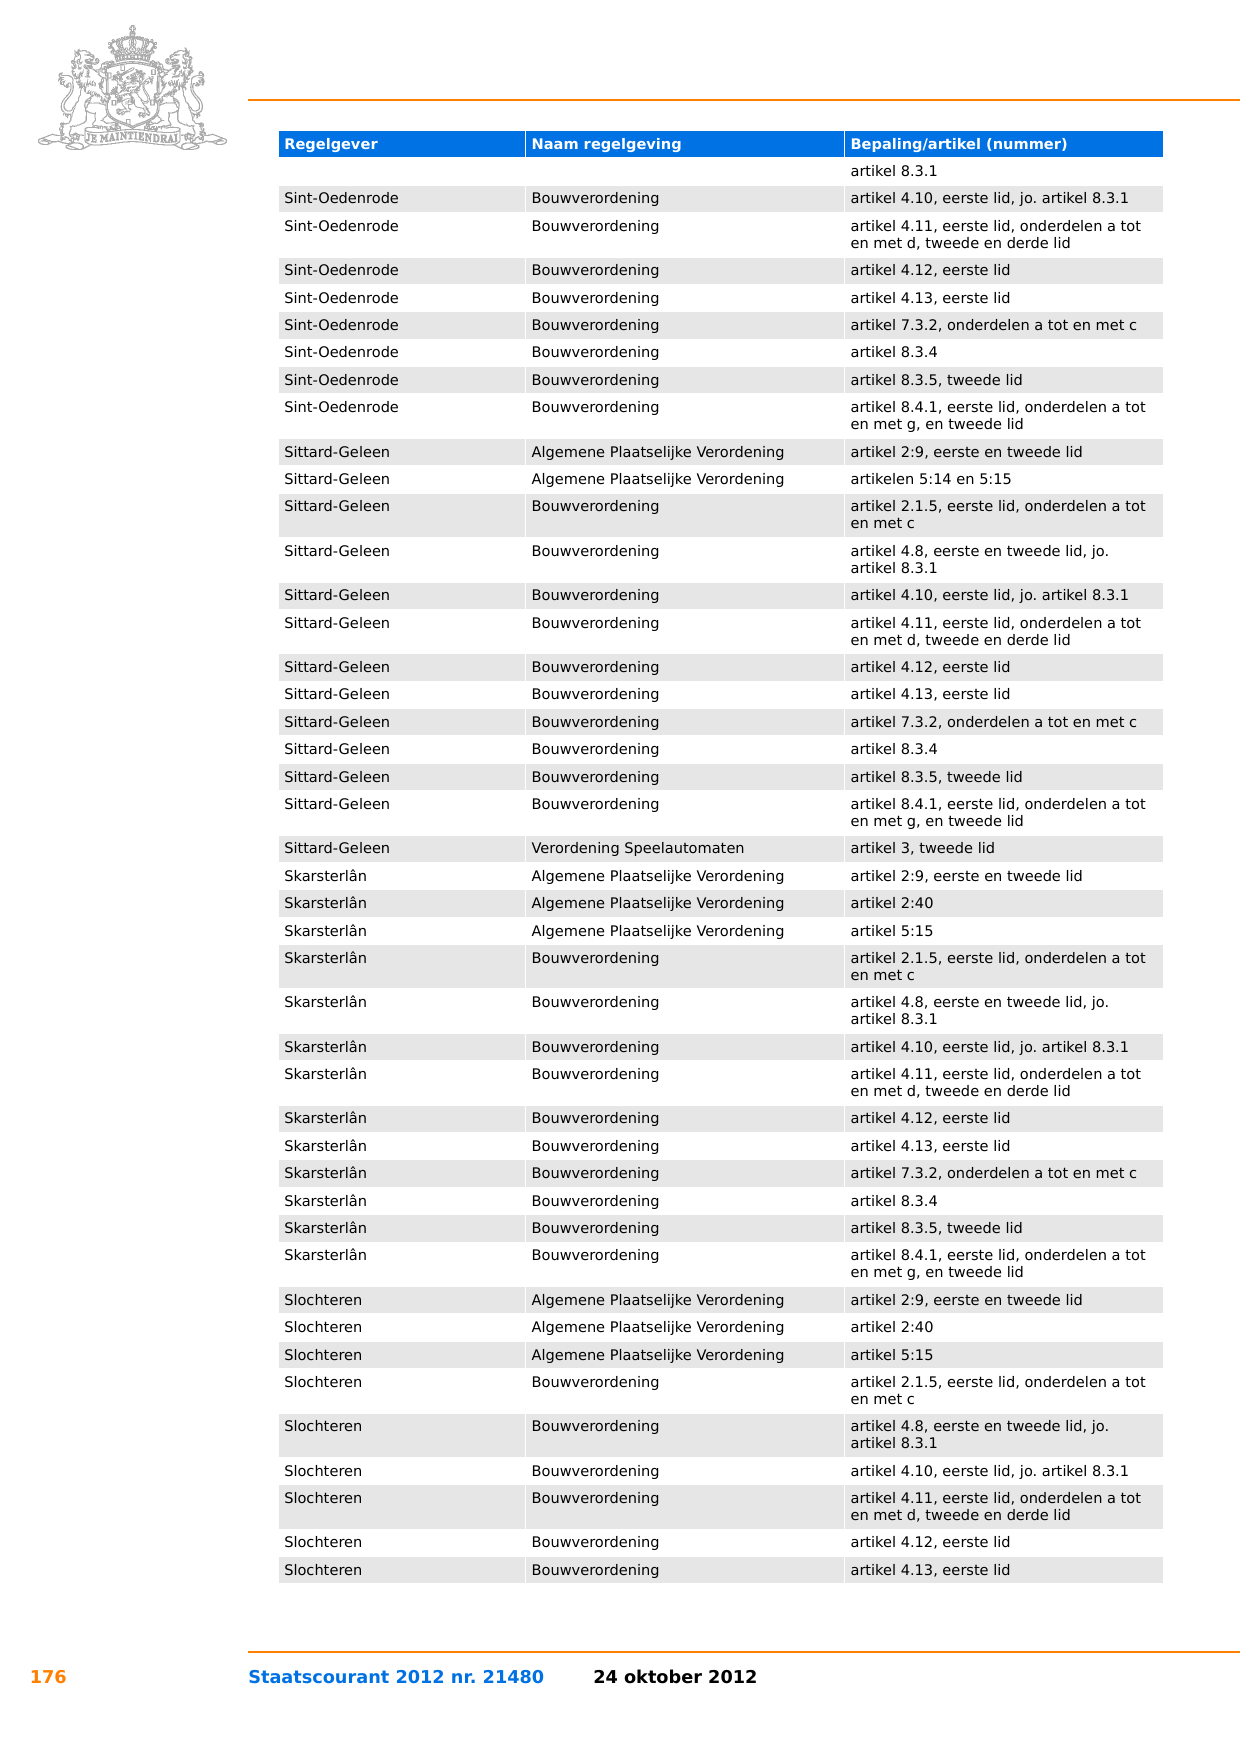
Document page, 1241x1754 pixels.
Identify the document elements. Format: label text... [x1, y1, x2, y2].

table_cell Bouwverordening [526, 1414, 844, 1457]
table_cell Sint-Oedenrode [279, 213, 525, 256]
table_cell Skarsterlân [279, 918, 525, 944]
table_cell Bouwverordening [526, 312, 844, 339]
table_cell Bouwverordening [526, 736, 844, 763]
table_cell Bouwverordening [526, 538, 844, 581]
table_cell Sint-Oedenrode [279, 340, 525, 366]
table_cell Sint-Oedenrode [279, 186, 525, 212]
table_cell Algemene Plaatselijke Verordening [526, 890, 844, 917]
table_cell Skarsterlân [279, 990, 525, 1033]
table_cell Skarsterlân [279, 945, 525, 988]
table_cell artikel 4.12, eerste lid [845, 654, 1163, 681]
table_cell Bouwverordening [526, 258, 844, 284]
table_cell Skarsterlân [279, 1188, 525, 1214]
table_cell artikel 8.3.4 [845, 1188, 1163, 1214]
table_cell artikel 4.13, eerste lid [845, 682, 1163, 708]
table_cell Bouwverordening [526, 1106, 844, 1132]
table_cell artikel 8.4.1, eerste lid, onderdelen a tot en met g, en tweede lid [845, 395, 1163, 438]
table_cell Skarsterlân [279, 863, 525, 889]
table_cell Sittard-Geleen [279, 791, 525, 834]
table_cell Bouwverordening [526, 654, 844, 681]
table_cell Algemene Plaatselijke Verordening [526, 863, 844, 889]
table_cell artikel 4.8, eerste en tweede lid, jo. artikel 8.3.1 [845, 990, 1163, 1033]
table_cell artikel 4.11, eerste lid, onderdelen a tot en met d, tweede en derde lid [845, 1485, 1163, 1529]
table_cell artikel 3, tweede lid [845, 836, 1163, 862]
table_cell Bouwverordening [526, 1215, 844, 1242]
table_cell Sint-Oedenrode [279, 258, 525, 284]
table_cell Slochteren [279, 1485, 525, 1529]
table_cell artikel 5:15 [845, 1342, 1163, 1368]
table_cell artikel 2:9, eerste en tweede lid [845, 863, 1163, 889]
table_cell Skarsterlân [279, 890, 525, 917]
table_cell artikel 4.12, eerste lid [845, 1106, 1163, 1132]
table_cell Sittard-Geleen [279, 682, 525, 708]
table_cell Bouwverordening [526, 1061, 844, 1104]
table_cell Algemene Plaatselijke Verordening [526, 439, 844, 465]
table_cell Bouwverordening [526, 186, 844, 212]
table_cell Sittard-Geleen [279, 610, 525, 653]
table_cell Algemene Plaatselijke Verordening [526, 1314, 844, 1341]
table_cell Bouwverordening [526, 1133, 844, 1159]
table_cell [279, 158, 525, 185]
table_cell Sint-Oedenrode [279, 312, 525, 339]
table_cell Algemene Plaatselijke Verordening [526, 1342, 844, 1368]
table_cell artikel 4.12, eerste lid [845, 258, 1163, 284]
table_cell Slochteren [279, 1287, 525, 1313]
table_cell Sittard-Geleen [279, 538, 525, 581]
table_cell Bouwverordening [526, 1188, 844, 1214]
table_cell artikel 7.3.2, onderdelen a tot en met c [845, 312, 1163, 339]
table_cell Slochteren [279, 1414, 525, 1457]
table_cell artikel 2:40 [845, 890, 1163, 917]
table_cell Skarsterlân [279, 1061, 525, 1104]
table_cell artikel 2.1.5, eerste lid, onderdelen a tot en met c [845, 494, 1163, 537]
table_cell artikel 7.3.2, onderdelen a tot en met c [845, 1160, 1163, 1187]
table_cell Skarsterlân [279, 1133, 525, 1159]
table_cell Slochteren [279, 1342, 525, 1368]
table_header Naam regelgeving [526, 131, 844, 157]
table_cell Bouwverordening [526, 213, 844, 256]
table_cell artikel 8.3.4 [845, 340, 1163, 366]
table_cell Sittard-Geleen [279, 583, 525, 609]
table_cell artikel 4.13, eerste lid [845, 1557, 1163, 1583]
table_cell artikel 2:9, eerste en tweede lid [845, 1287, 1163, 1313]
table_cell Bouwverordening [526, 395, 844, 438]
table_cell artikelen 5:14 en 5:15 [845, 466, 1163, 493]
table_cell Sint-Oedenrode [279, 367, 525, 393]
table_cell Skarsterlân [279, 1215, 525, 1242]
table_cell Bouwverordening [526, 340, 844, 366]
table_cell artikel 4.10, eerste lid, jo. artikel 8.3.1 [845, 1034, 1163, 1060]
table_cell Bouwverordening [526, 1243, 844, 1286]
table_cell artikel 8.3.1 [845, 158, 1163, 185]
table_cell Bouwverordening [526, 1530, 844, 1556]
table_cell Bouwverordening [526, 285, 844, 311]
table_cell Sint-Oedenrode [279, 395, 525, 438]
table_cell Bouwverordening [526, 1458, 844, 1484]
table_cell artikel 2:9, eerste en tweede lid [845, 439, 1163, 465]
table_cell artikel 2:40 [845, 1314, 1163, 1341]
table_cell Sittard-Geleen [279, 654, 525, 681]
table_cell Slochteren [279, 1369, 525, 1412]
table_cell Bouwverordening [526, 1160, 844, 1187]
table_cell artikel 4.10, eerste lid, jo. artikel 8.3.1 [845, 1458, 1163, 1484]
table_cell Sittard-Geleen [279, 836, 525, 862]
table_cell Algemene Plaatselijke Verordening [526, 466, 844, 493]
table_cell Bouwverordening [526, 1034, 844, 1060]
table_header Bepaling/artikel (nummer) [845, 131, 1163, 157]
table_cell artikel 8.3.4 [845, 736, 1163, 763]
table_cell Bouwverordening [526, 1485, 844, 1529]
picture [38, 25, 227, 150]
table_cell Bouwverordening [526, 945, 844, 988]
table_cell artikel 4.8, eerste en tweede lid, jo. artikel 8.3.1 [845, 538, 1163, 581]
table_cell Bouwverordening [526, 583, 844, 609]
table_cell artikel 4.11, eerste lid, onderdelen a tot en met d, tweede en derde lid [845, 610, 1163, 653]
table_cell artikel 4.13, eerste lid [845, 285, 1163, 311]
table_cell artikel 8.3.5, tweede lid [845, 764, 1163, 790]
table_cell Verordening Speelautomaten [526, 836, 844, 862]
table_cell Algemene Plaatselijke Verordening [526, 918, 844, 944]
table_cell Bouwverordening [526, 367, 844, 393]
table_header Regelgever [279, 131, 525, 157]
table_cell artikel 7.3.2, onderdelen a tot en met c [845, 709, 1163, 735]
table_cell Bouwverordening [526, 610, 844, 653]
table_cell Skarsterlân [279, 1034, 525, 1060]
table_cell Slochteren [279, 1458, 525, 1484]
table_cell artikel 4.11, eerste lid, onderdelen a tot en met d, tweede en derde lid [845, 1061, 1163, 1104]
table_cell Bouwverordening [526, 1557, 844, 1583]
table_cell Sittard-Geleen [279, 764, 525, 790]
table_cell Bouwverordening [526, 990, 844, 1033]
table_cell Sittard-Geleen [279, 466, 525, 493]
table_cell Bouwverordening [526, 1369, 844, 1412]
table_cell Skarsterlân [279, 1160, 525, 1187]
table_cell Bouwverordening [526, 791, 844, 834]
table_cell artikel 2.1.5, eerste lid, onderdelen a tot en met c [845, 1369, 1163, 1412]
table_cell artikel 4.8, eerste en tweede lid, jo. artikel 8.3.1 [845, 1414, 1163, 1457]
table_cell artikel 8.3.5, tweede lid [845, 367, 1163, 393]
table_cell Slochteren [279, 1557, 525, 1583]
table_cell artikel 4.12, eerste lid [845, 1530, 1163, 1556]
table_cell artikel 8.4.1, eerste lid, onderdelen a tot en met g, en tweede lid [845, 791, 1163, 834]
table_cell artikel 8.4.1, eerste lid, onderdelen a tot en met g, en tweede lid [845, 1243, 1163, 1286]
table_cell artikel 8.3.5, tweede lid [845, 1215, 1163, 1242]
table_cell artikel 4.10, eerste lid, jo. artikel 8.3.1 [845, 583, 1163, 609]
table_cell Sint-Oedenrode [279, 285, 525, 311]
table_cell Bouwverordening [526, 494, 844, 537]
table_cell Sittard-Geleen [279, 439, 525, 465]
table_cell Skarsterlân [279, 1243, 525, 1286]
table_cell artikel 5:15 [845, 918, 1163, 944]
table_cell Bouwverordening [526, 764, 844, 790]
table_cell Slochteren [279, 1314, 525, 1341]
table_cell artikel 2.1.5, eerste lid, onderdelen a tot en met c [845, 945, 1163, 988]
table_cell Slochteren [279, 1530, 525, 1556]
table_cell Skarsterlân [279, 1106, 525, 1132]
table_cell artikel 4.10, eerste lid, jo. artikel 8.3.1 [845, 186, 1163, 212]
table_cell artikel 4.13, eerste lid [845, 1133, 1163, 1159]
table_cell Sittard-Geleen [279, 709, 525, 735]
table_cell Bouwverordening [526, 709, 844, 735]
table_cell Bouwverordening [526, 682, 844, 708]
table_cell Algemene Plaatselijke Verordening [526, 1287, 844, 1313]
table_cell [526, 158, 844, 185]
table_cell artikel 4.11, eerste lid, onderdelen a tot en met d, tweede en derde lid [845, 213, 1163, 256]
table_cell Sittard-Geleen [279, 736, 525, 763]
table_cell Sittard-Geleen [279, 494, 525, 537]
